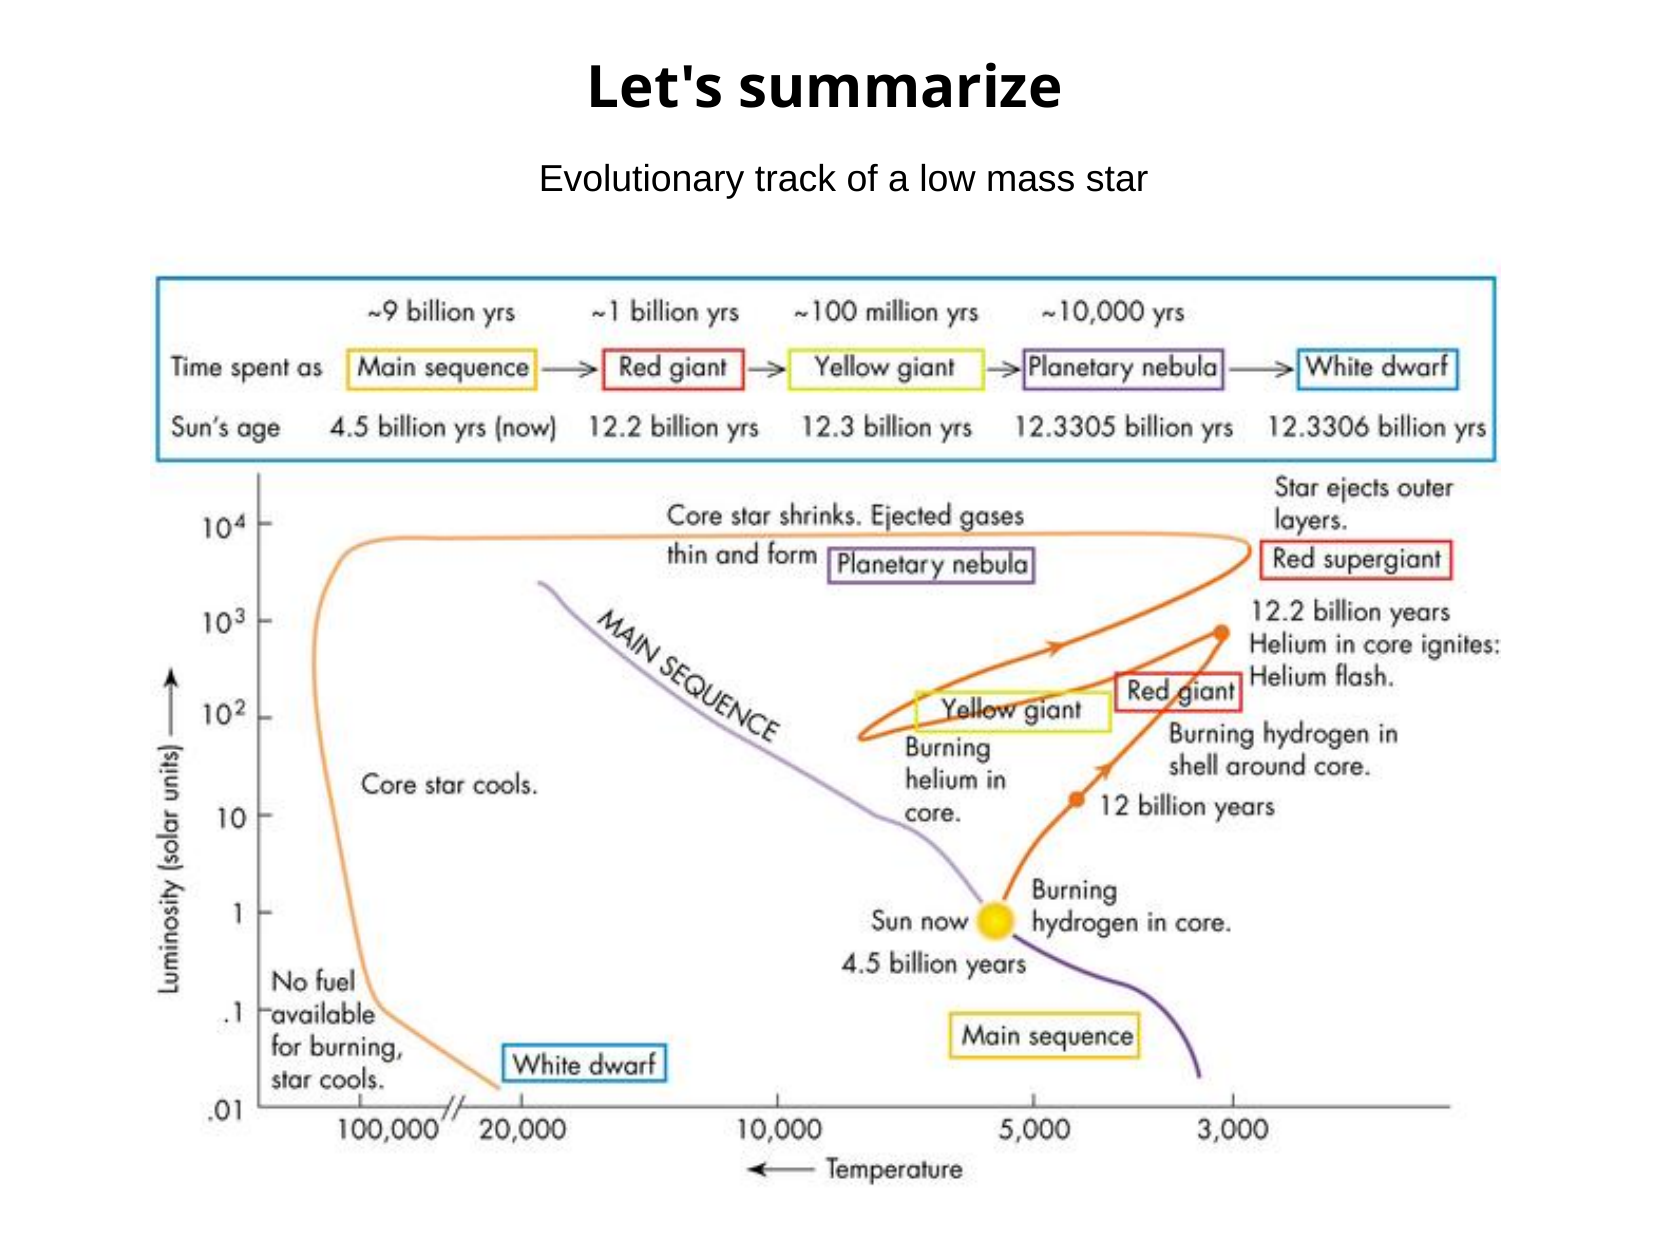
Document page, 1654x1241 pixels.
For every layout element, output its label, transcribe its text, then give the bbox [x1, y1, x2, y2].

picture [150, 224, 1501, 1238]
text_box Let's summarize [0, 38, 1651, 135]
text_box Evolutionary track of a low mass star [75, 150, 1613, 249]
